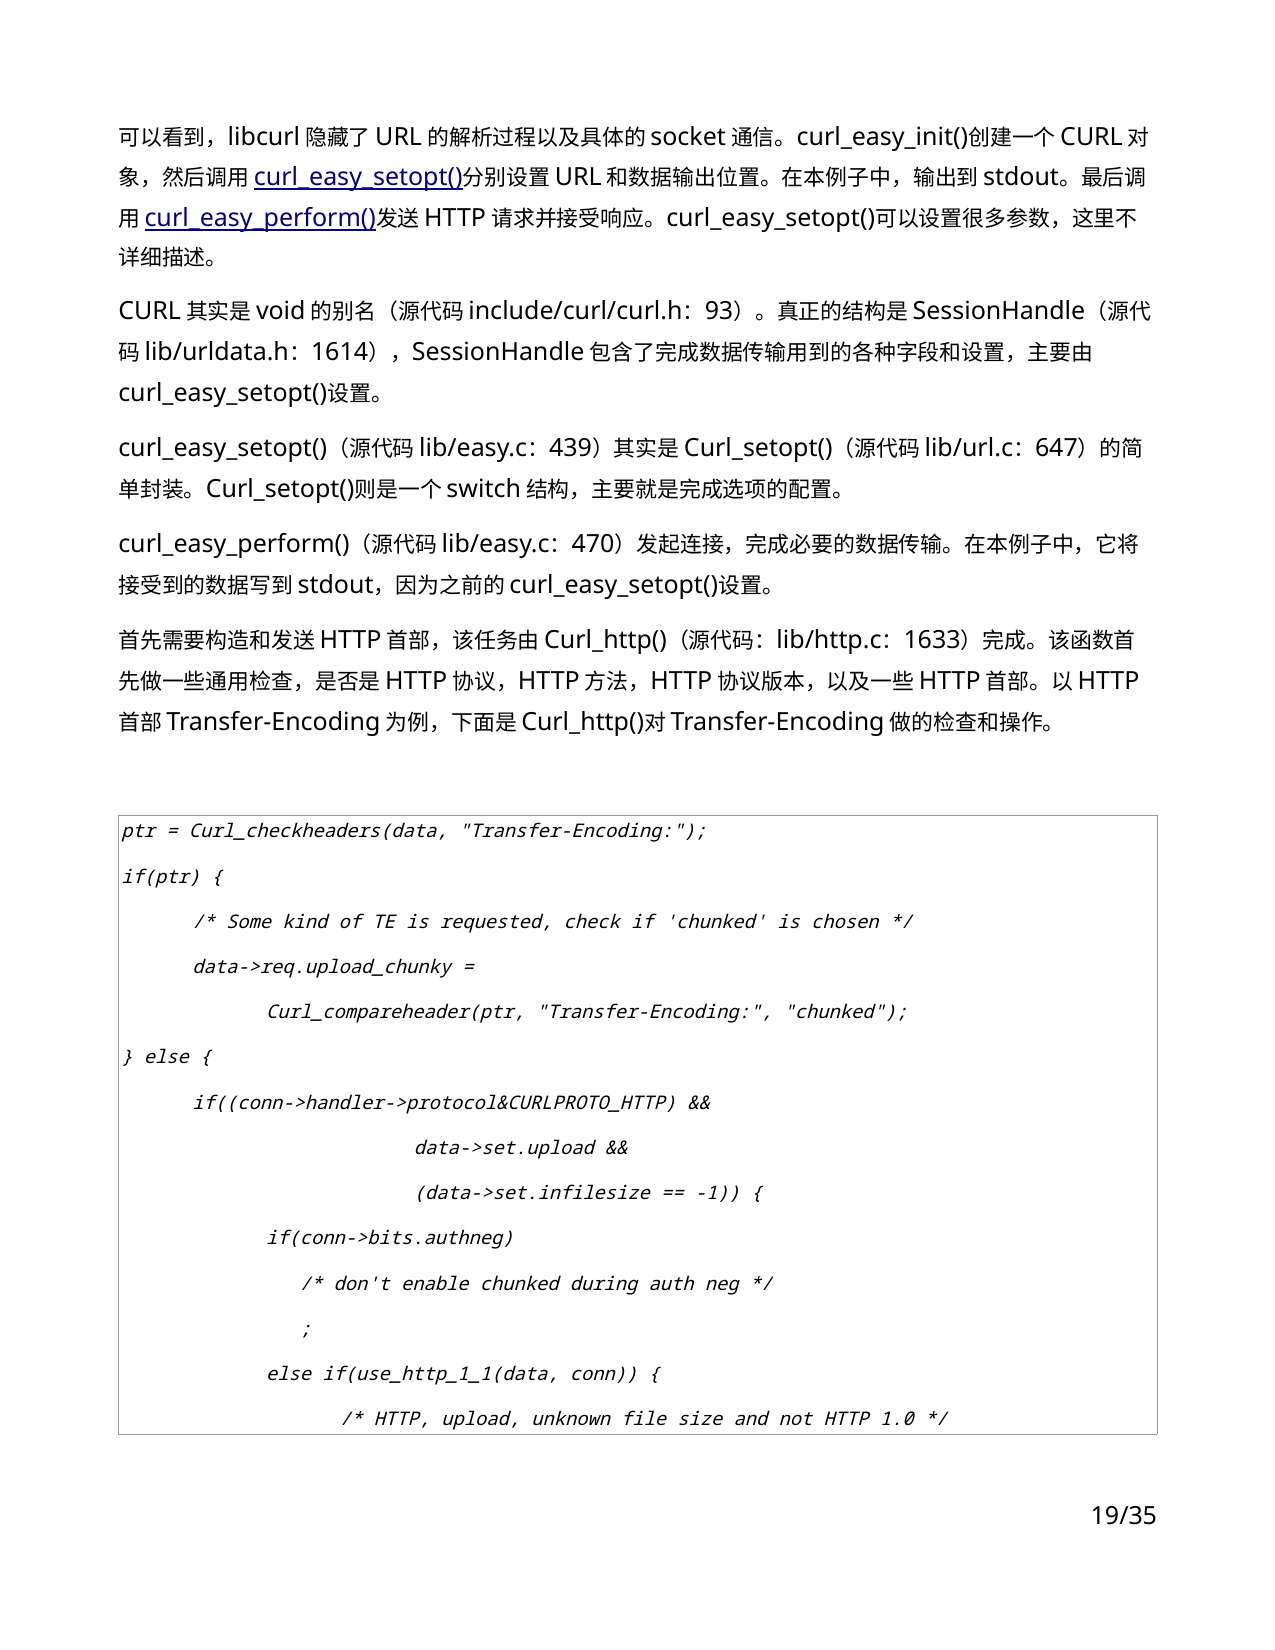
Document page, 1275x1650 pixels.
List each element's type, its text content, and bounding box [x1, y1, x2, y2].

text } else { [119, 1041, 1157, 1069]
text curl_easy_setopt()（源代码lib/easy.c：439）其实是Curl_setopt()（源代码lib/url.c：647）的简单封装。Curl_setopt()则是一个switch结构，主要就是完成选项的配置。 [118, 430, 1157, 504]
text 可以看到，libcurl隐藏了URL的解析过程以及具体的socket通信。curl_easy_init()创建一个CURL对象，然后调用curl_easy_setopt()分别设置URL和数据输出位置。在本例子中，输出到stdout。最后调用curl_easy_perform()发送HTTP请求并接受响应。curl_easy_setopt()可以设置很多参数，这里不详细描述。 [118, 118, 1157, 272]
text 首先需要构造和发送HTTP首部，该任务由Curl_http()（源代码：lib/http.c：1633）完成。该函数首先做一些通用检查，是否是HTTP协议，HTTP方法，HTTP协议版本，以及一些HTTP首部。以HTTP首部Transfer-Encoding为例，下面是Curl_http()对Transfer-Encoding做的检查和操作。 [118, 622, 1157, 738]
text if(ptr) { [119, 860, 1157, 888]
text CURL其实是void的别名（源代码include/curl/curl.h：93）。真正的结构是SessionHandle（源代码lib/urldata.h：1614），SessionHandle包含了完成数据传输用到的各种字段和设置，主要由curl_easy_setopt()设置。 [118, 293, 1157, 408]
text if(conn->bits.authneg) [119, 1222, 1157, 1250]
text data->set.upload && [119, 1131, 1157, 1160]
text data->req.upload_chunky = [119, 950, 1157, 979]
text else if(use_http_1_1(data, conn)) { [119, 1357, 1157, 1386]
text Curl_compareheader(ptr, "Transfer-Encoding:", "chunked"); [119, 996, 1157, 1024]
text ; [119, 1312, 1157, 1341]
text /* Some kind of TE is requested, check if 'chunked' is chosen */ [119, 905, 1157, 934]
text ptr = Curl_checkheaders(data, "Transfer-Encoding:"); [119, 816, 1157, 843]
text /* don't enable chunked during auth neg */ [119, 1267, 1157, 1295]
text /* HTTP, upload, unknown file size and not HTTP 1.0 */ [119, 1402, 1157, 1434]
text (data->set.infilesize == -1)) { [119, 1176, 1157, 1205]
text curl_easy_perform()（源代码lib/easy.c：470）发起连接，完成必要的数据传输。在本例子中，它将接受到的数据写到stdout，因为之前的curl_easy_setopt()设置。 [118, 526, 1157, 601]
text if((conn->handler->protocol&CURLPROTO_HTTP) && [119, 1086, 1157, 1114]
